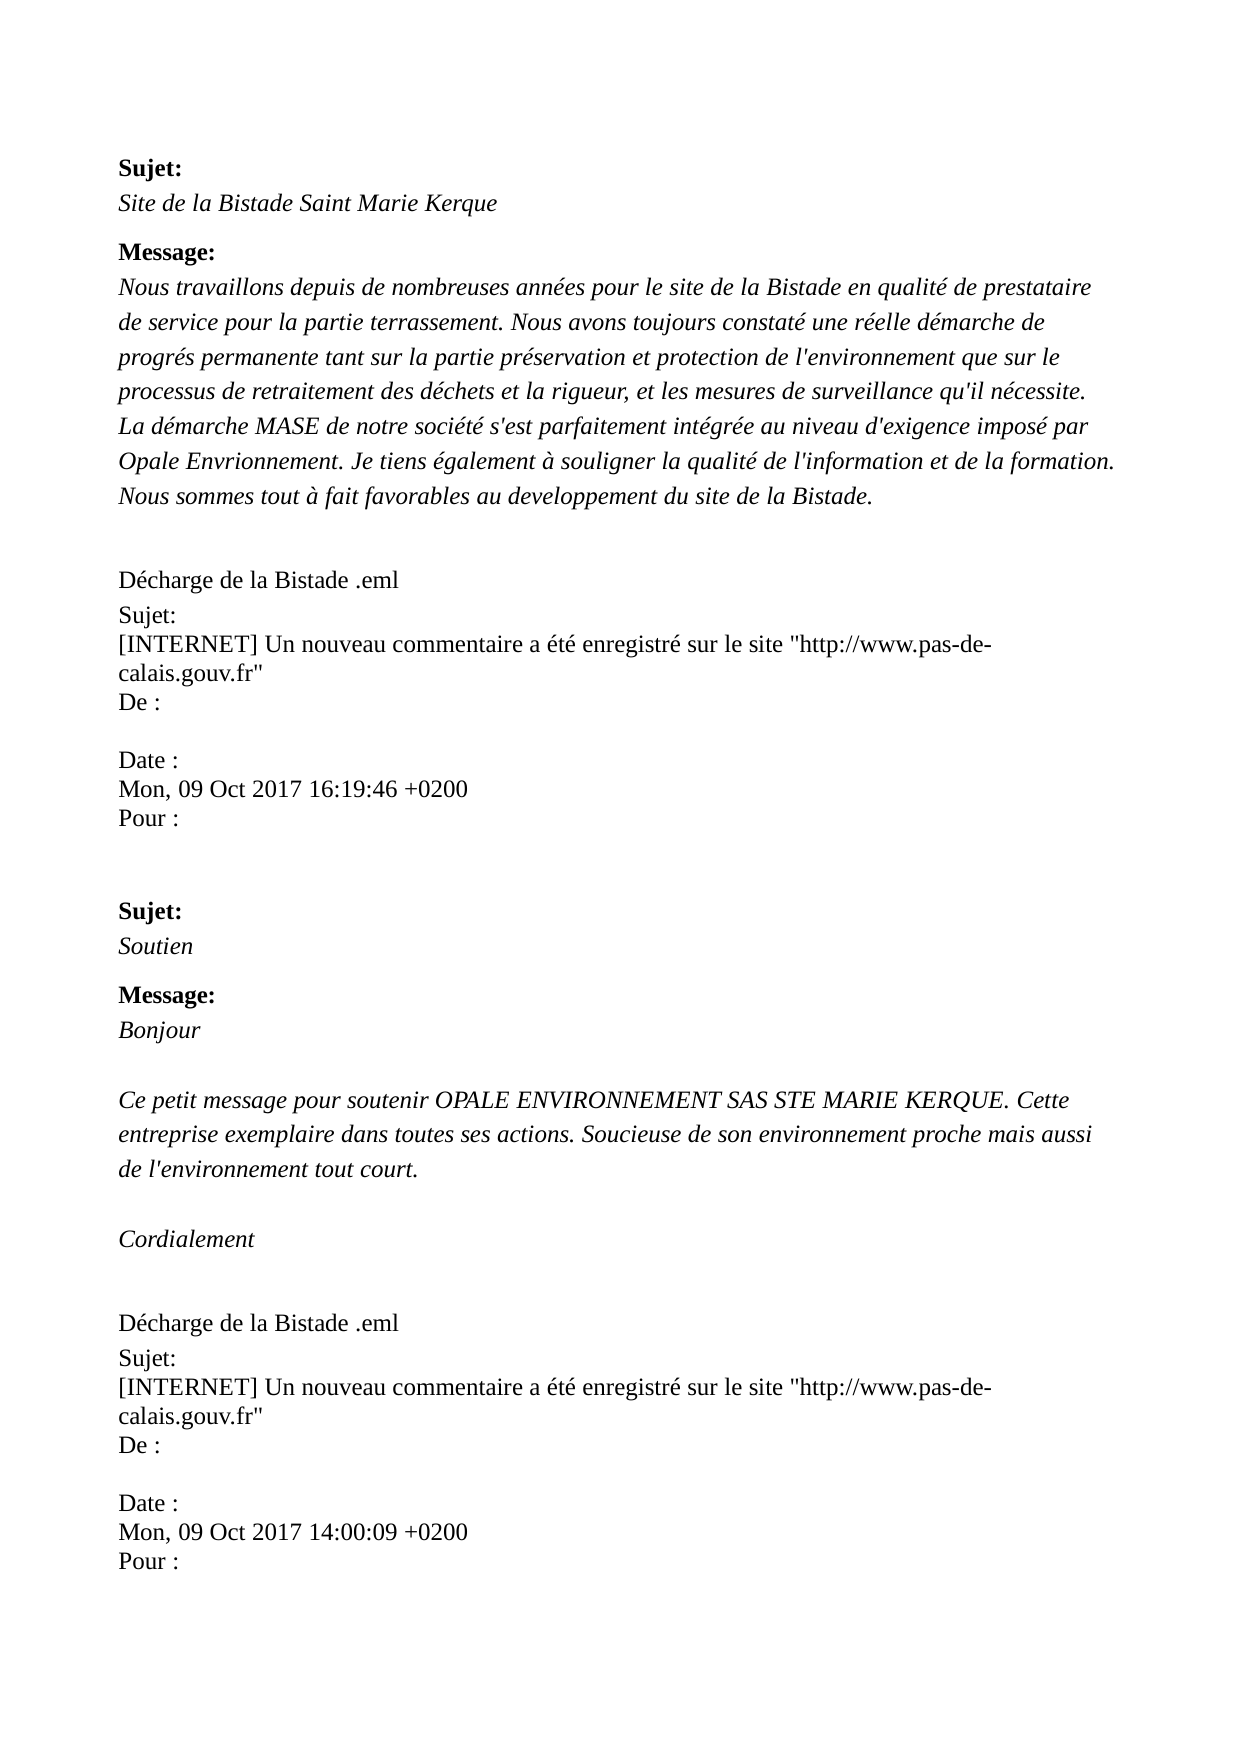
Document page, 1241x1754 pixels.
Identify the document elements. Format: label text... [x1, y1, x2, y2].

table_cell Date : Mon, 09 Oct 2017 14:00:09 +0200 [118, 1488, 1122, 1546]
table_cell Date : Mon, 09 Oct 2017 16:19:46 +0200 [118, 745, 1122, 803]
text Décharge de la Bistade .eml [118, 1273, 1122, 1337]
table_header Sujet: [INTERNET] Un nouveau commentaire a été enregistré sur le site "http://www.pas-de-calais.gouv.fr" [118, 600, 1122, 687]
text Décharge de la Bistade .eml [118, 530, 1122, 594]
text Message: Bonjour Ce petit message pour soutenir OPALE ENVIRONNEMENT SAS STE MARIE KERQUE. Cette entreprise exemplaire dans toutes ses actions. Soucieuse de son environnement proche mais aussi de l'environnement tout court. Cordialement [118, 980, 1122, 1253]
table_cell De : [118, 687, 1122, 745]
table_cell De : [118, 1430, 1122, 1488]
table_header Pour : [118, 803, 1122, 861]
table_header Pour : [118, 1546, 1122, 1604]
text Sujet: Soutien [118, 896, 1122, 960]
text Sujet: Site de la Bistade Saint Marie Kerque [118, 153, 1122, 217]
table_header Sujet: [INTERNET] Un nouveau commentaire a été enregistré sur le site "http://www.pas-de-calais.gouv.fr" [118, 1343, 1122, 1430]
text Message: Nous travaillons depuis de nombreuses années pour le site de la Bistade en qualité de prestataire de service pour la partie terrassement. Nous avons toujours constaté une réelle démarche de progrés permanente tant sur la partie préservation et protection de l'environnement que sur le processus de retraitement des déchets et la rigueur, et les mesures de surveillance qu'il nécessite. La démarche MASE de notre société s'est parfaitement intégrée au niveau d'exigence imposé par Opale Envrionnement. Je tiens également à souligner la qualité de l'information et de la formation. Nous sommes tout à fait favorables au developpement du site de la Bistade. [118, 237, 1122, 510]
